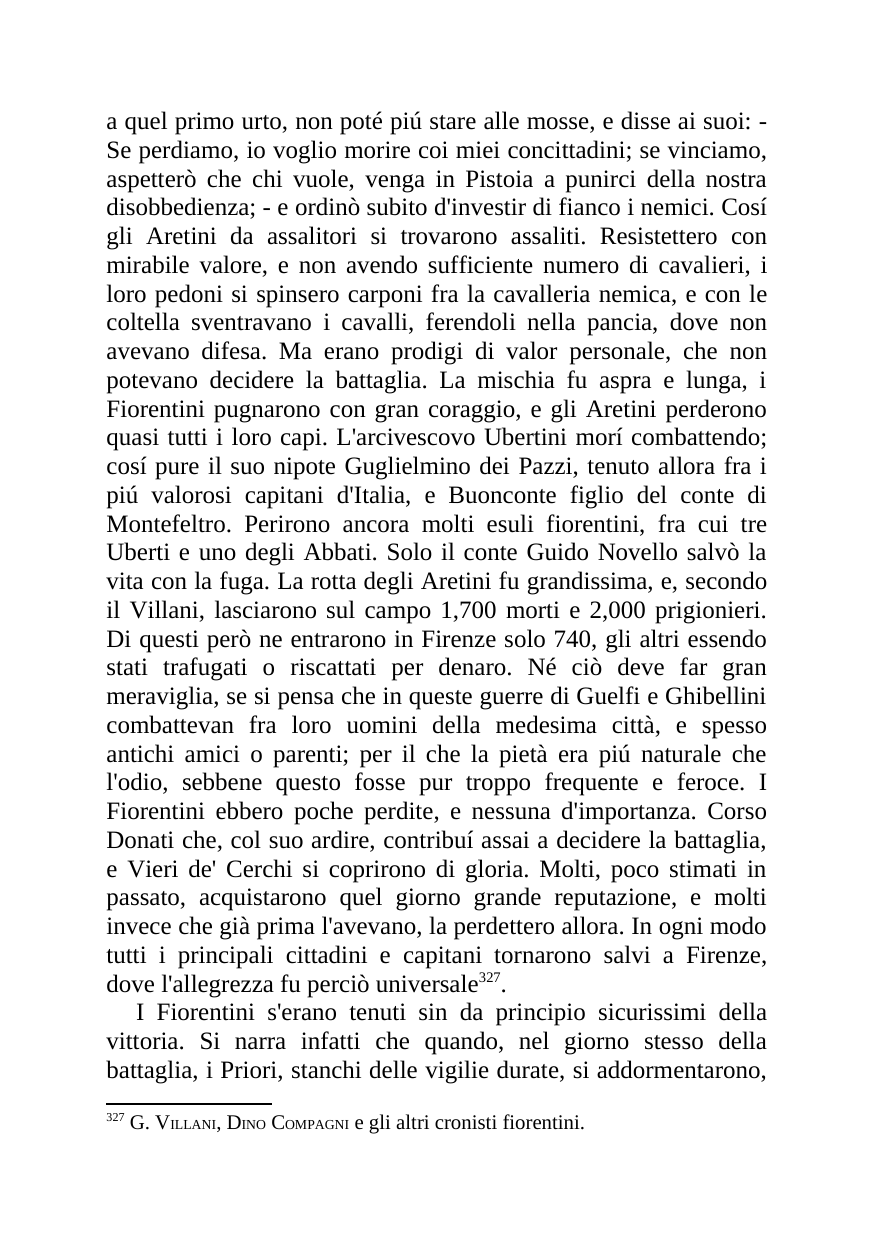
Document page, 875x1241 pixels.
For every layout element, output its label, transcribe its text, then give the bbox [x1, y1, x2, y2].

text a quel primo urto, non poté piú stare alle mosse, e disse ai suoi: - Se perdiamo, io voglio morire coi miei concittadini; se vinciamo, aspetterò che chi vuole, venga in Pistoia a punirci della nostra disobbedienza; - e ordinò subito d'investir di fianco i nemici. Cosí gli Aretini da assalitori si trovarono assaliti. Resistettero con mirabile valore, e non avendo sufficiente numero di cavalieri, i loro pedoni si spinsero carponi fra la cavalleria nemica, e con le coltella sventravano i cavalli, ferendoli nella pancia, dove non avevano difesa. Ma erano prodigi di valor personale, che non potevano decidere la battaglia. La mischia fu aspra e lunga, i Fiorentini pugnarono con gran coraggio, e gli Aretini perderono quasi tutti i loro capi. L'arcivescovo Ubertini morí combattendo; cosí pure il suo nipote Guglielmino dei Pazzi, tenuto allora fra i piú valorosi capitani d'Italia, e Buonconte figlio del conte di Montefeltro. Perirono ancora molti esuli fiorentini, fra cui tre Uberti e uno degli Abbati. Solo il conte Guido Novello salvò la vita con la fuga. La rotta degli Aretini fu grandissima, e, secondo il Villani, lasciarono sul campo 1,700 morti e 2,000 prigionieri. Di questi però ne entrarono in Firenze solo 740, gli altri essendo stati trafugati o riscattati per denaro. Né ciò deve far gran meraviglia, se si pensa che in queste guerre di Guelfi e Ghibellini combattevan fra loro uomini della medesima città, e spesso antichi amici o parenti; per il che la pietà era piú naturale che l'odio, sebbene questo fosse pur troppo frequente e feroce. I Fiorentini ebbero poche perdite, e nessuna d'importanza. Corso Donati che, col suo ardire, contribuí assai a decidere la battaglia, e Vieri de' Cerchi si coprirono di gloria. Molti, poco stimati in passato, acquistarono quel giorno grande reputazione, e molti invece che già prima l'avevano, la perdettero allora. In ogni modo tutti i principali cittadini e capitani tornarono salvi a Firenze, dove l'allegrezza fu perciò universale. [106, 106, 768, 997]
text G. Villani, Dino Compagni e gli altri cronisti fiorentini. [106, 1110, 768, 1134]
text I Fiorentini s'erano tenuti sin da principio sicurissimi della vittoria. Si narra infatti che quando, nel giorno stesso della battaglia, i Priori, stanchi delle vigilie durate, si addormentarono, [106, 997, 768, 1084]
